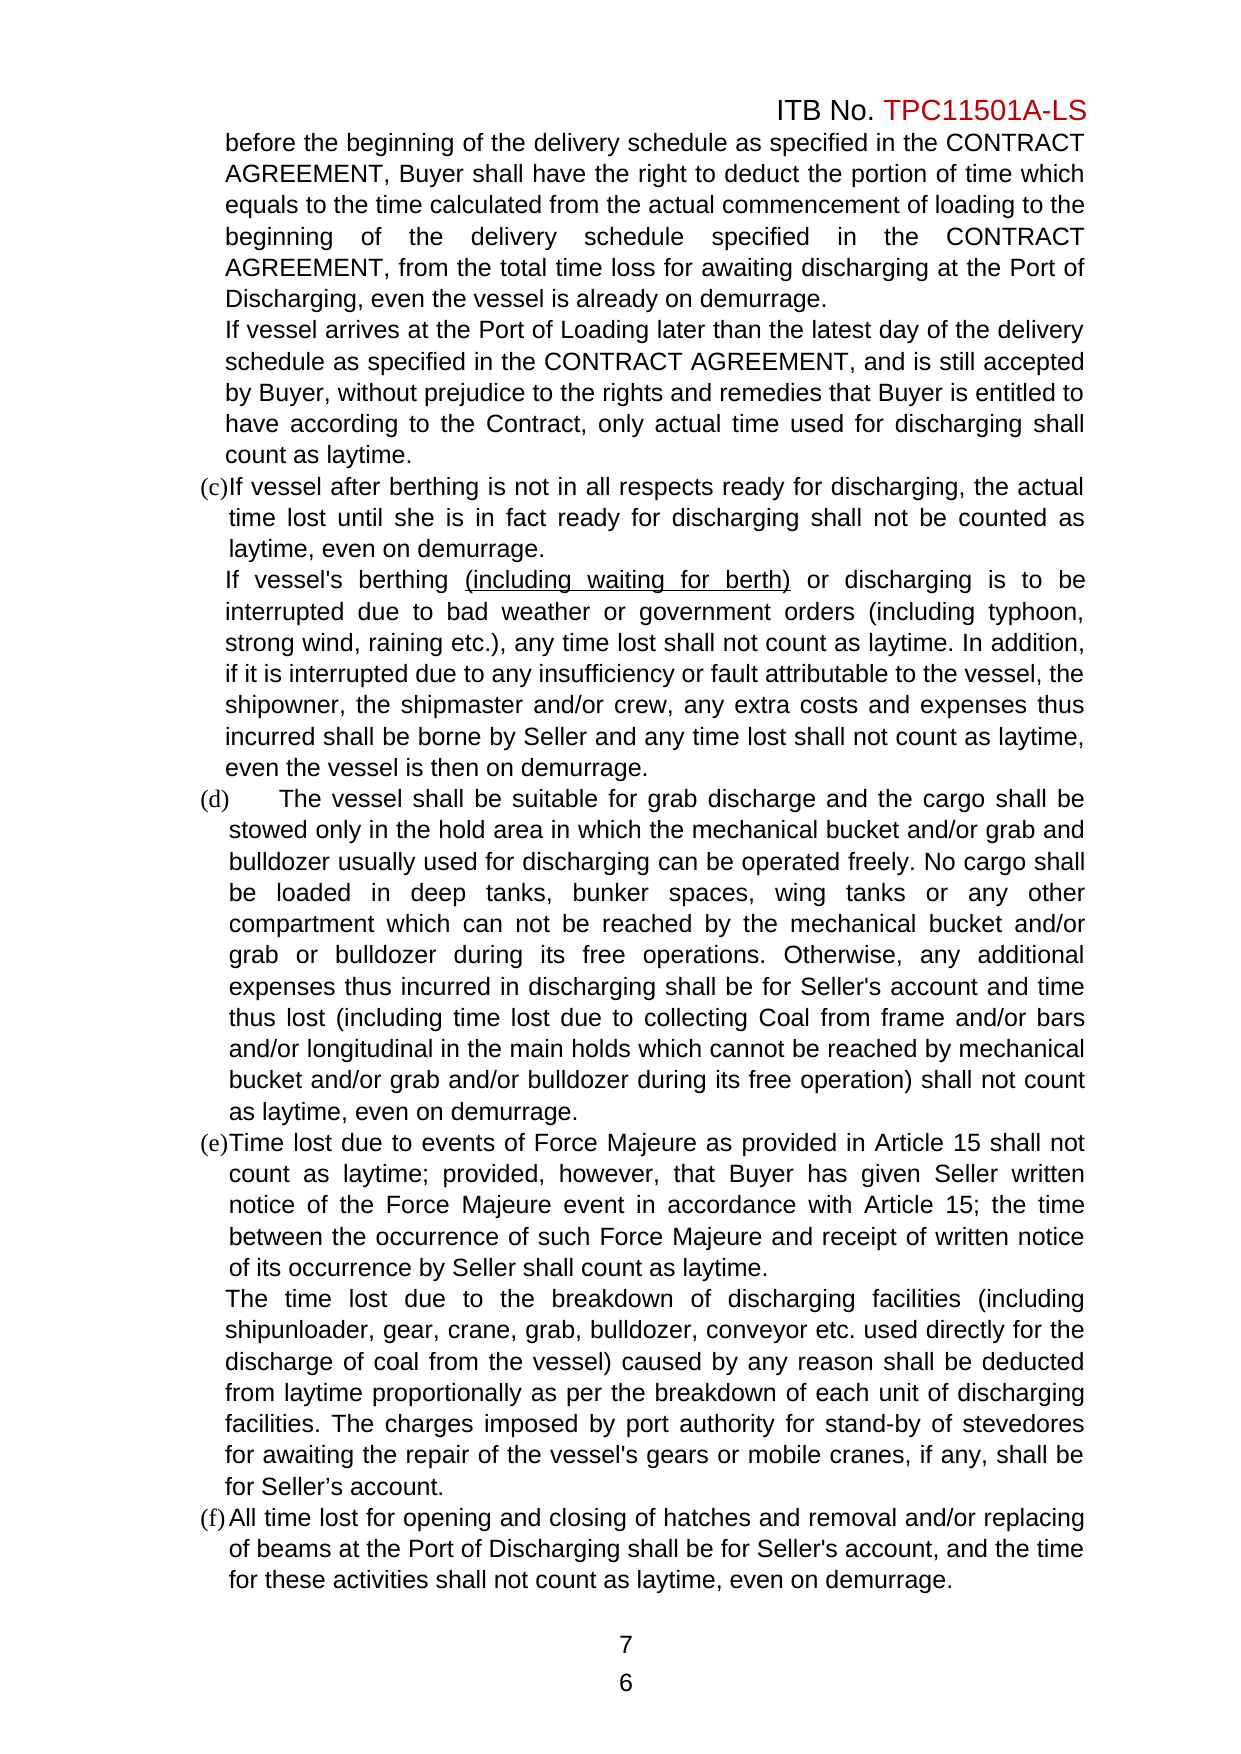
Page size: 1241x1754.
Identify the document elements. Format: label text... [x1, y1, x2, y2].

text The time lost due to the breakdown of discharging facilities (including shipunloader, gear, crane, grab, bulldozer, conveyor etc. used directly for the discharge of coal from the vessel) caused by any reason shall be deducted from laytime proportionally as per the breakdown of each unit of discharging facilities. The charges imposed by port authority for stand-by of stevedores for awaiting the repair of the vessel's gears or mobile cranes, if any, shall be for Seller’s account. [225, 1282, 1087, 1501]
list Time lost due to events of Force Majeure as provided in Article 15 shall not count as laytime; provided, however, that Buyer has given Seller written notice of the Force Majeure event in accordance with Article 15; the time between the occurrence of such Force Majeure and receipt of written notice of its occurrence by Seller shall count as laytime. [200, 1126, 1087, 1282]
list If vessel after berthing is not in all respects ready for discharging, the actual time lost until she is in fact ready for discharging shall not be counted as laytime, even on demurrage. [200, 470, 1087, 564]
list The vessel shall be suitable for grab discharge and the cargo shall be stowed only in the hold area in which the mechanical bucket and/or grab and bulldozer usually used for discharging can be operated freely. No cargo shall be loaded in deep tanks, bunker spaces, wing tanks or any other compartment which can not be reached by the mechanical bucket and/or grab or bulldozer during its free operations. Otherwise, any additional expenses thus incurred in discharging shall be for Seller's account and time thus lost (including time lost due to collecting Coal from frame and/or bars and/or longitudinal in the main holds which cannot be reached by mechanical bucket and/or grab and/or bulldozer during its free operation) shall not count as laytime, even on demurrage. [200, 782, 1087, 1126]
text If vessel's berthing (including waiting for berth) or discharging is to be interrupted due to bad weather or government orders (including typhoon, strong wind, raining etc.), any time lost shall not count as laytime. In addition, if it is interrupted due to any insufficiency or fault attributable to the vessel, the shipowner, the shipmaster and/or crew, any extra costs and expenses thus incurred shall be borne by Seller and any time lost shall not count as laytime, even the vessel is then on demurrage. [225, 564, 1086, 782]
list All time lost for opening and closing of hatches and removal and/or replacing of beams at the Port of Discharging shall be for Seller's account, and the time for these activities shall not count as laytime, even on demurrage. [200, 1501, 1087, 1595]
text If vessel arrives at the Port of Loading later than the latest day of the delivery schedule as specified in the CONTRACT AGREEMENT, and is still accepted by Buyer, without prejudice to the rights and remedies that Buyer is entitled to have according to the Contract, only actual time used for discharging shall count as laytime. [225, 314, 1086, 470]
text before the beginning of the delivery schedule as specified in the CONTRACT AGREEMENT, Buyer shall have the right to deduct the portion of time which equals to the time calculated from the actual commencement of loading to the beginning of the delivery schedule specified in the CONTRACT AGREEMENT, from the total time loss for awaiting discharging at the Port of Discharging, even the vessel is already on demurrage. [225, 126, 1086, 314]
